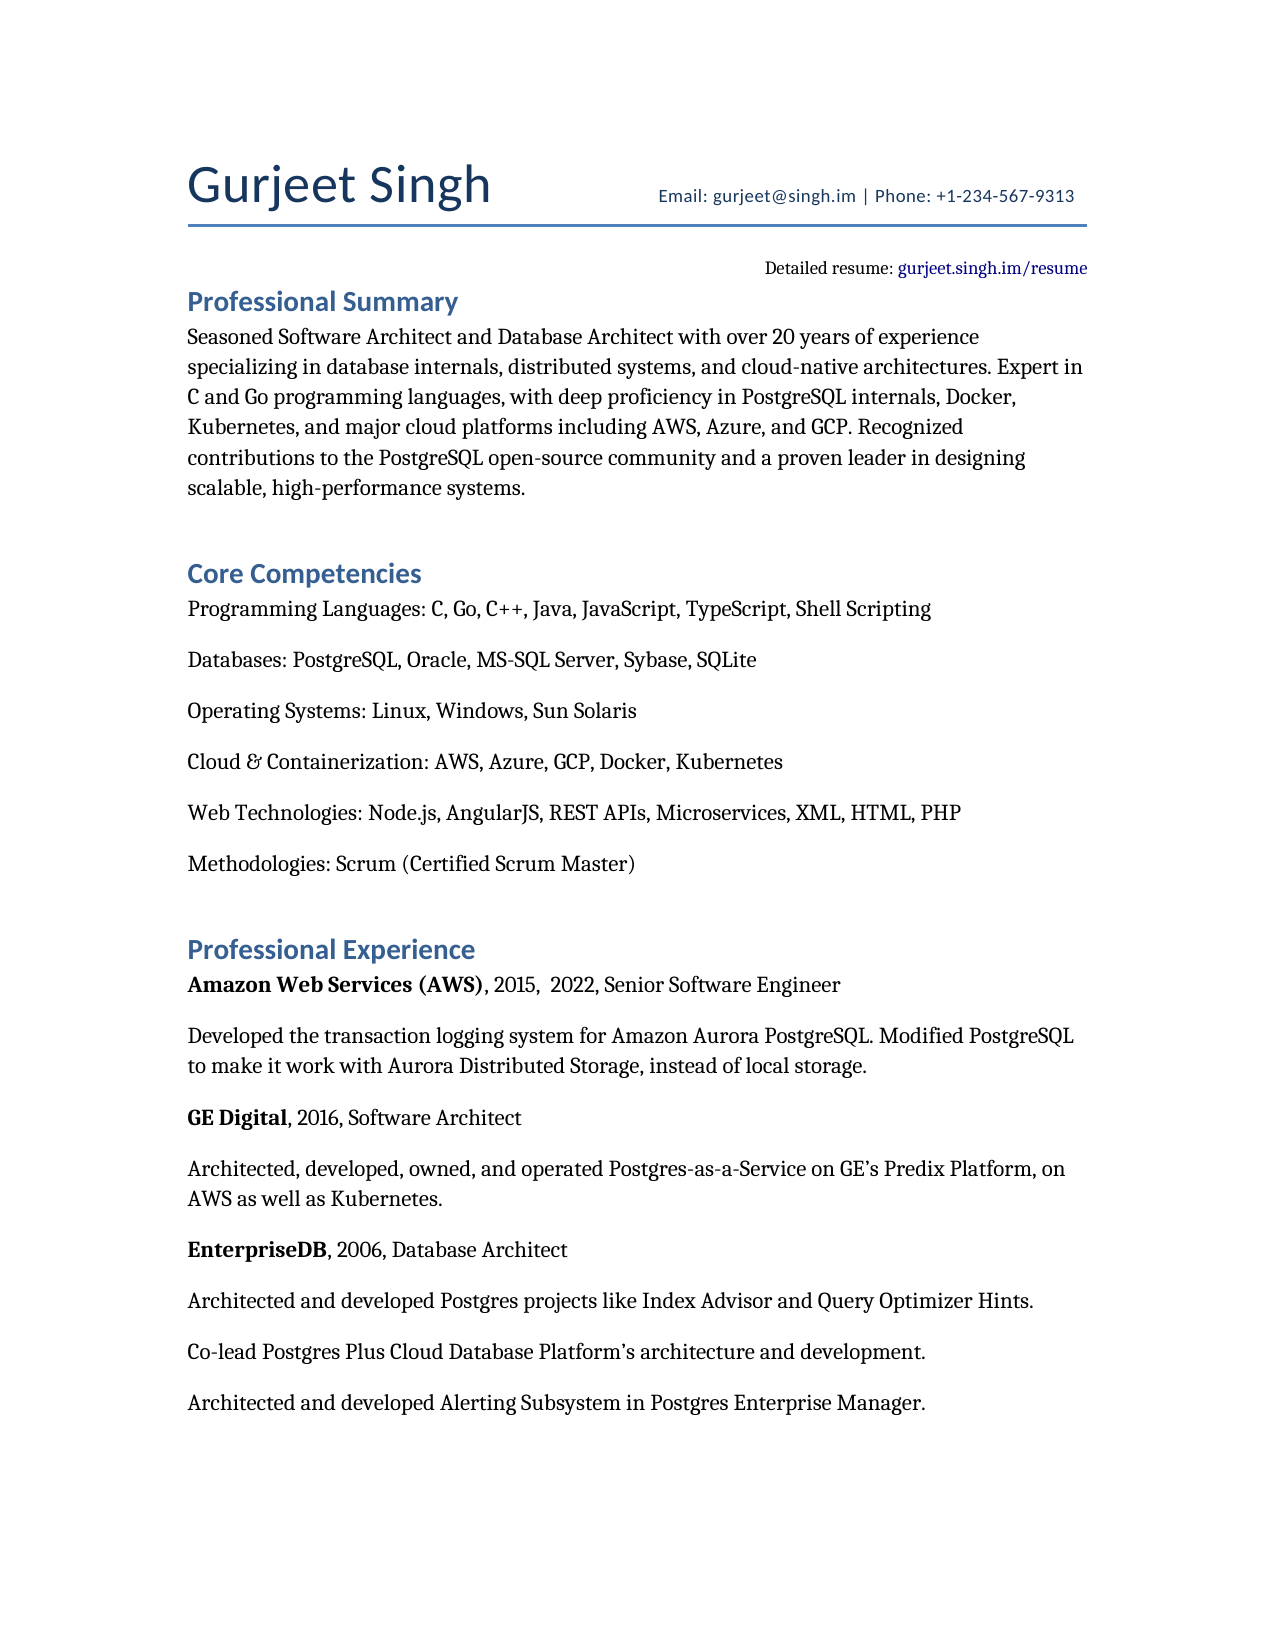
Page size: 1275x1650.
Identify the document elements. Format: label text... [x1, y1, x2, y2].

text Methodologies: Scrum (Certified Scrum Master) [187, 851, 1087, 877]
text Web Technologies: Node.js, AngularJS, REST APIs, Microservices, XML, HTML, PHP [187, 800, 1087, 826]
text EnterpriseDB, 2006, Database Architect [187, 1237, 1087, 1263]
subtitle Professional Experience [187, 931, 1087, 967]
text Amazon Web Services (AWS), 2015, 2022, Senior Software Engineer [187, 972, 1087, 998]
text Architected and developed Alerting Subsystem in Postgres Enterprise Manager. [187, 1390, 1087, 1416]
text GE Digital, 2016, Software Architect [187, 1104, 1087, 1131]
text Architected, developed, owned, and operated Postgres-as-a-Service on GE’s Predix Platform, on AWS as well as Kubernetes. [187, 1155, 1087, 1212]
subtitle Professional Summary [187, 283, 1087, 318]
text Operating Systems: Linux, Windows, Sun Solaris [187, 698, 1087, 724]
text Cloud & Containerization: AWS, Azure, GCP, Docker, Kubernetes [187, 749, 1087, 775]
text Architected and developed Postgres projects like Index Advisor and Query Optimizer Hints. [187, 1288, 1087, 1314]
text Developed the transaction logging system for Amazon Aurora PostgreSQL. Modified PostgreSQL to make it work with Aurora Distributed Storage, instead of local storage. [187, 1023, 1087, 1080]
text Co-lead Postgres Plus Cloud Database Platform’s architecture and development. [187, 1339, 1087, 1365]
subtitle Core Competencies [187, 555, 1087, 590]
text Seasoned Software Architect and Database Architect with over 20 years of experience specializing in database internals, distributed systems, and cloud-native architectures. Expert in C and Go programming languages, with deep proficiency in PostgreSQL internals, Docker, Kubernetes, and major cloud platforms including AWS, Azure, and GCP. Recognized contributions to the PostgreSQL open-source community and a proven leader in designing scalable, high-performance systems. [187, 323, 1087, 501]
text Databases: PostgreSQL, Oracle, MS-SQL Server, Sybase, SQLite [187, 647, 1087, 673]
text Detailed resume: gurjeet.singh.im/resume [187, 258, 1087, 279]
title Gurjeet Singh Email: gurjeet@singh.im | Phone: +1-234-567-9313 [187, 150, 1087, 227]
text Programming Languages: C, Go, C++, Java, JavaScript, TypeScript, Shell Scripting [187, 596, 1087, 622]
